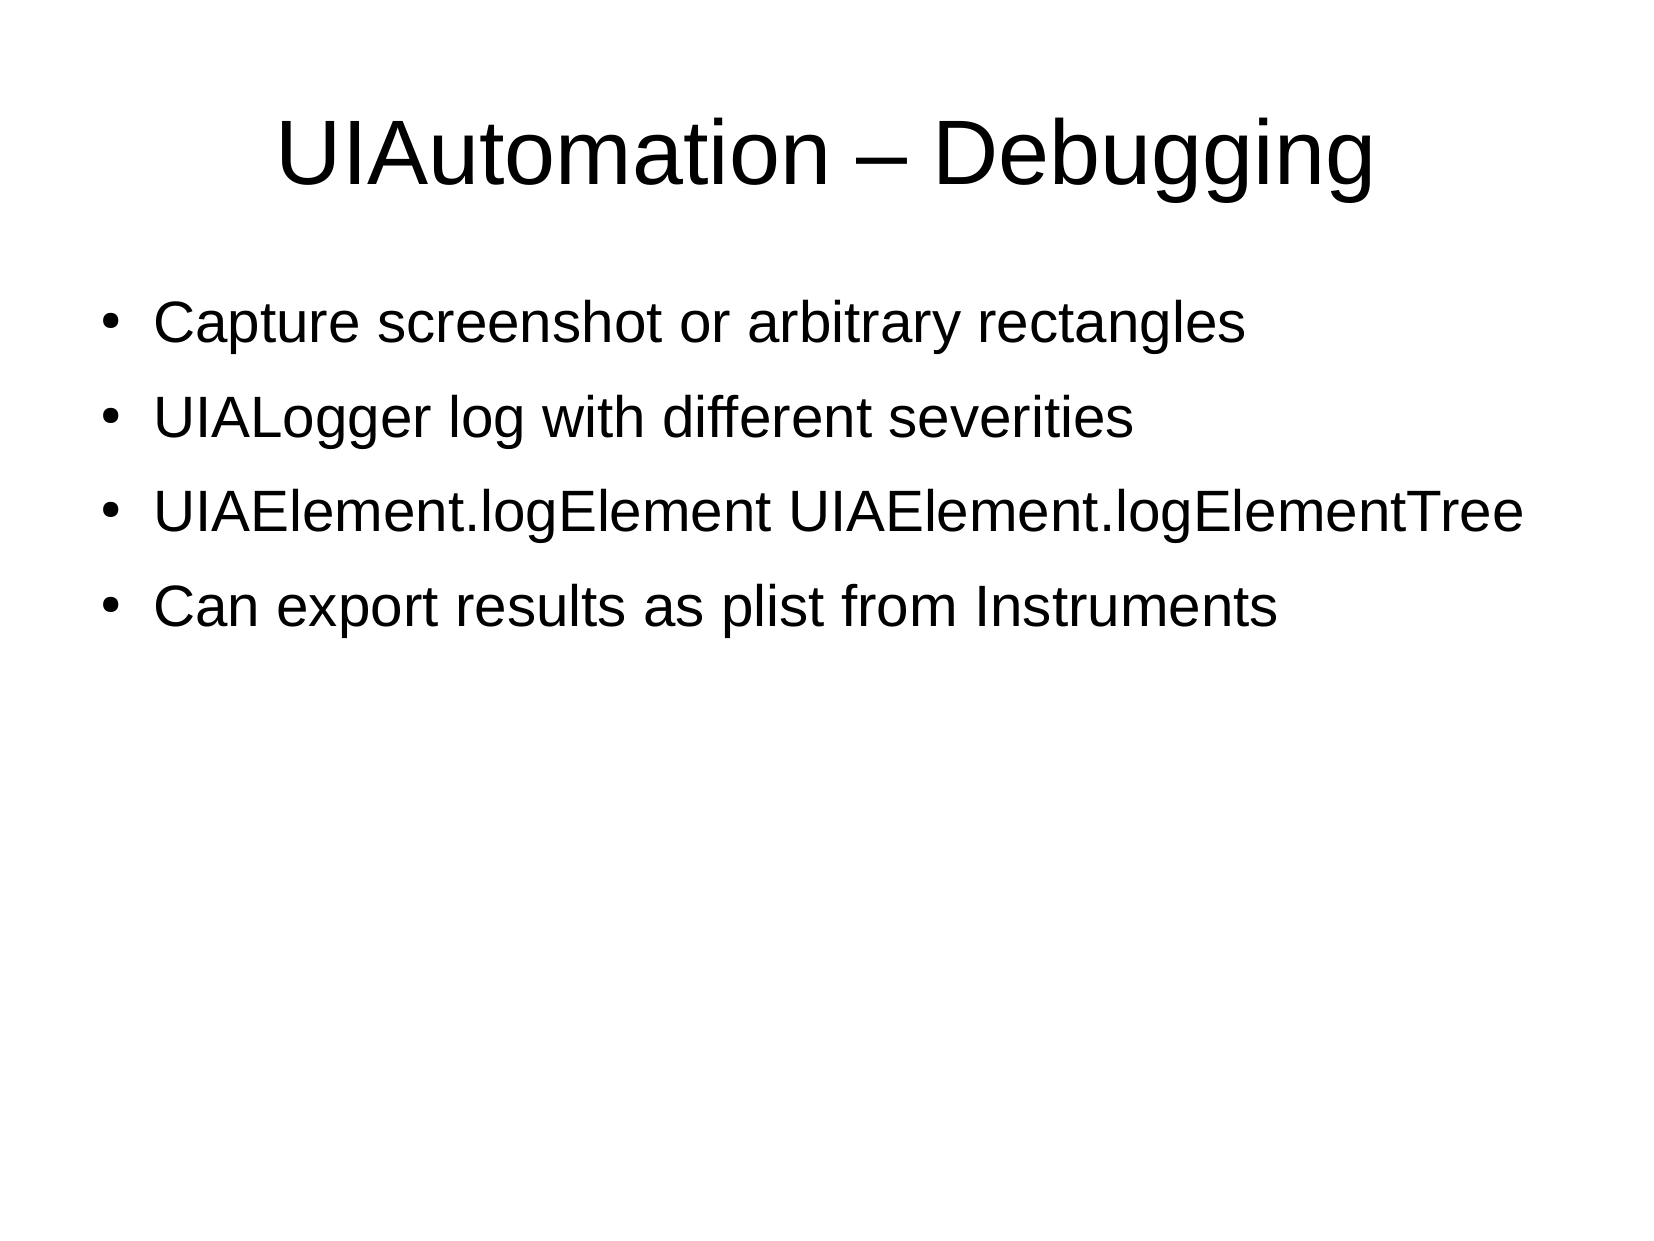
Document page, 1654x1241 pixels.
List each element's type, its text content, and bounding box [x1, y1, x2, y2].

title UIAutomation – Debugging [82, 49, 1571, 257]
list Capture screenshot or arbitrary rectangles UIALogger log with different severities UIAElement.logElement UIAElement.logElementTree Can export results as plist from Instruments [82, 290, 1571, 1109]
